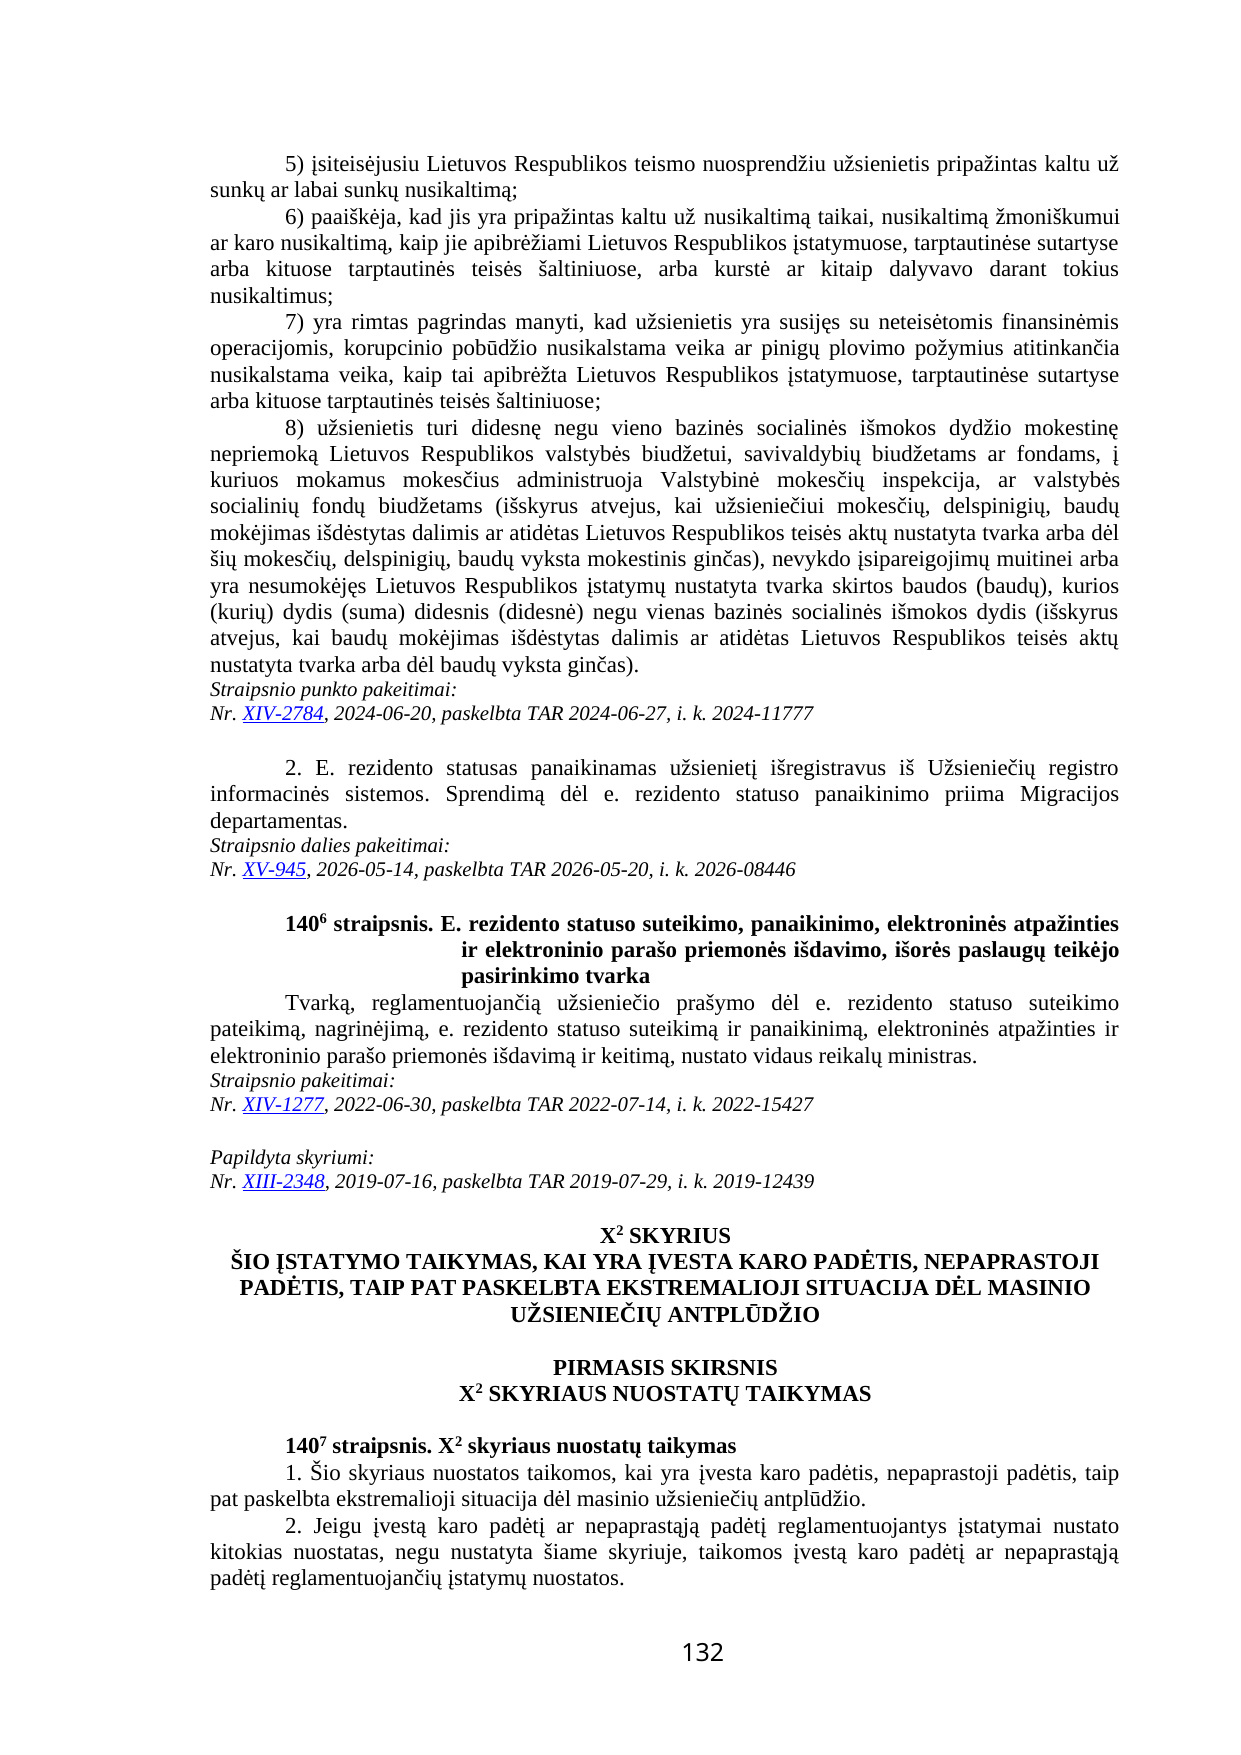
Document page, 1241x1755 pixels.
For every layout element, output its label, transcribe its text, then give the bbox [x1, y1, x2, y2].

text X2 SKYRIUS [210, 1222, 1120, 1248]
text X2 SKYRIAUS NUOSTATŲ TAIKYMAS [210, 1380, 1120, 1406]
text PIRMASIS SKIRSNIS [210, 1353, 1120, 1380]
text 7) yra rimtas pagrindas manyti, kad užsienietis yra susijęs su neteisėtomis finansinėmis operacijomis, korupcinio pobūdžio nusikalstama veika ar pinigų plovimo požymius atitinkančia nusikalstama veika, kaip tai apibrėžta Lietuvos Respublikos įstatymuose, tarptautinėse sutartyse arba kituose tarptautinės teisės šaltiniuose; [210, 308, 1120, 413]
text Tvarką, reglamentuojančią užsieniečio prašymo dėl e. rezidento statuso suteikimo pateikimą, nagrinėjimą, e. rezidento statuso suteikimą ir panaikinimą, elektroninės atpažinties ir elektroninio parašo priemonės išdavimą ir keitimą, nustato vidaus reikalų ministras. [210, 989, 1120, 1068]
text ŠIO ĮSTATYMO TAIKYMAS, KAI YRA ĮVESTA KARO PADĖTIS, NEPAPRASTOJI PADĖTIS, TAIP PAT PASKELBTA EKSTREMALIOJI SITUACIJA DĖL MASINIO UŽSIENIEČIŲ ANTPLŪDŽIO [210, 1248, 1120, 1327]
text 1406 straipsnis. E. rezidento statuso suteikimo, panaikinimo, elektroninės atpažinties ir elektroninio parašo priemonės išdavimo, išorės paslaugų teikėjo pasirinkimo tvarka [285, 910, 1120, 989]
text 2. Jeigu įvestą karo padėtį ar nepaprastąją padėtį reglamentuojantys įstatymai nustato kitokias nuostatas, negu nustatyta šiame skyriuje, taikomos įvestą karo padėtį ar nepaprastąją padėtį reglamentuojančių įstatymų nuostatos. [210, 1512, 1120, 1591]
text 1407 straipsnis. X2 skyriaus nuostatų taikymas [210, 1433, 1120, 1459]
text 6) paaiškėja, kad jis yra pripažintas kaltu už nusikaltimą taikai, nusikaltimą žmoniškumui ar karo nusikaltimą, kaip jie apibrėžiami Lietuvos Respublikos įstatymuose, tarptautinėse sutartyse arba kituose tarptautinės teisės šaltiniuose, arba kurstė ar kitaip dalyvavo darant tokius nusikaltimus; [210, 203, 1120, 308]
text Papildyta skyriumi: [210, 1145, 1120, 1169]
text Nr. XIV-1277, 2022-06-30, paskelbta TAR 2022-07-14, i. k. 2022-15427 [210, 1092, 1120, 1116]
text 5) įsiteisėjusiu Lietuvos Respublikos teismo nuosprendžiu užsienietis pripažintas kaltu už sunkų ar labai sunkų nusikaltimą; [210, 150, 1120, 203]
text Nr. XV-945, 2026-05-14, paskelbta TAR 2026-05-20, i. k. 2026-08446 [210, 857, 1120, 881]
text Straipsnio punkto pakeitimai: [210, 677, 1120, 701]
text Straipsnio dalies pakeitimai: [210, 833, 1120, 857]
text 8) užsienietis turi didesnę negu vieno bazinės socialinės išmokos dydžio mokestinę nepriemoką Lietuvos Respublikos valstybės biudžetui, savivaldybių biudžetams ar fondams, į kuriuos mokamus mokesčius administruoja Valstybinė mokesčių inspekcija, ar valstybės socialinių fondų biudžetams (išskyrus atvejus, kai užsieniečiui mokesčių, delspinigių, baudų mokėjimas išdėstytas dalimis ar atidėtas Lietuvos Respublikos teisės aktų nustatyta tvarka arba dėl šių mokesčių, delspinigių, baudų vyksta mokestinis ginčas), nevykdo įsipareigojimų muitinei arba yra nesumokėjęs Lietuvos Respublikos įstatymų nustatyta tvarka skirtos baudos (baudų), kurios (kurių) dydis (suma) didesnis (didesnė) negu vienas bazinės socialinės išmokos dydis (išskyrus atvejus, kai baudų mokėjimas išdėstytas dalimis ar atidėtas Lietuvos Respublikos teisės aktų nustatyta tvarka arba dėl baudų vyksta ginčas). [210, 413, 1120, 677]
text 1. Šio skyriaus nuostatos taikomos, kai yra įvesta karo padėtis, nepaprastoji padėtis, taip pat paskelbta ekstremalioji situacija dėl masinio užsieniečių antplūdžio. [210, 1459, 1120, 1512]
text Straipsnio pakeitimai: [210, 1068, 1120, 1092]
text Nr. XIV-2784, 2024-06-20, paskelbta TAR 2024-06-27, i. k. 2024-11777 [210, 701, 1120, 725]
text Nr. XIII-2348, 2019-07-16, paskelbta TAR 2019-07-29, i. k. 2019-12439 [210, 1169, 1120, 1193]
text 2. E. rezidento statusas panaikinamas užsienietį išregistravus iš Užsieniečių registro informacinės sistemos. Sprendimą dėl e. rezidento statuso panaikinimo priima Migracijos departamentas. [210, 754, 1120, 833]
